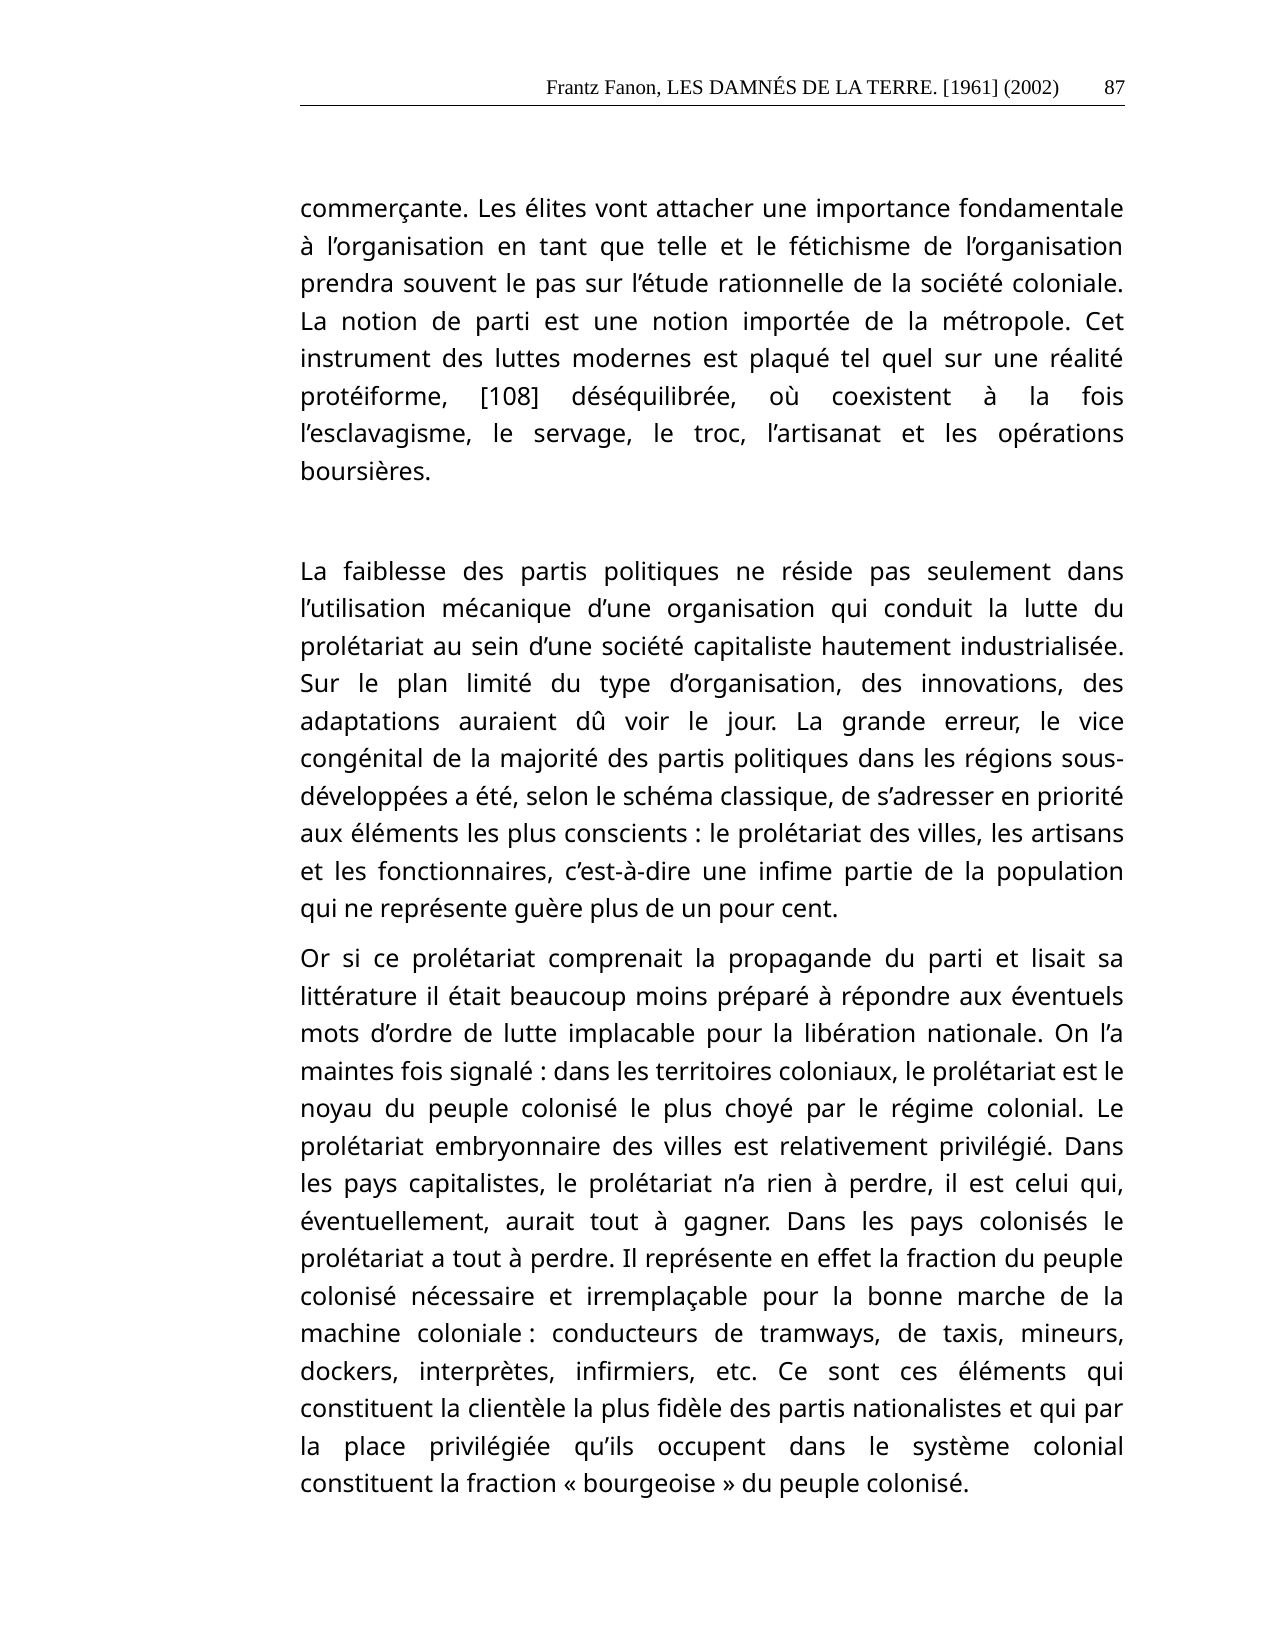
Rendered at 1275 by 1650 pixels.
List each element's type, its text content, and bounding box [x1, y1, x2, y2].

text Or si ce prolétariat comprenait la propagande du parti et lisait sa littérature il était beaucoup moins préparé à répondre aux éventuels mots d’ordre de lutte implacable pour la libération nationale. On l’a maintes fois signalé : dans les territoires coloniaux, le prolétariat est le noyau du peuple colonisé le plus choyé par le régime colonial. Le prolétariat embryonnaire des villes est relativement privilégié. Dans les pays capitalistes, le prolétariat n’a rien à perdre, il est celui qui, éventuellement, aurait tout à gagner. Dans les pays colonisés le prolétariat a tout à perdre. Il représente en effet la fraction du peuple colonisé nécessaire et irremplaçable pour la bonne marche de la machine coloniale : conducteurs de tramways, de taxis, mineurs, dockers, interprètes, infirmiers, etc. Ce sont ces éléments qui constituent la clientèle la plus fidèle des partis nationalistes et qui par la place privilégiée qu’ils occupent dans le système colonial constituent la fraction « bourgeoise » du peuple colonisé. [300, 937, 1125, 1500]
text commerçante. Les élites vont attacher une importance fondamentale à l’organisation en tant que telle et le fétichisme de l’organisation prendra souvent le pas sur l’étude rationnelle de la société coloniale. La notion de parti est une notion importée de la métropole. Cet instrument des luttes modernes est plaqué tel quel sur une réalité protéiforme, [108] déséquilibrée, où coexistent à la fois l’esclavagisme, le servage, le troc, l’artisanat et les opérations boursières. [300, 187, 1125, 487]
text La faiblesse des partis politiques ne réside pas seulement dans l’utilisation mécanique d’une organisation qui conduit la lutte du prolétariat au sein d’une société capitaliste hautement industrialisée. Sur le plan limité du type d’organisation, des innovations, des adaptations auraient dû voir le jour. La grande erreur, le vice congénital de la majorité des partis politiques dans les régions sous-développées a été, selon le schéma classique, de s’adresser en priorité aux éléments les plus conscients : le prolétariat des villes, les artisans et les fonctionnaires, c’est-à-dire une infime partie de la population qui ne représente guère plus de un pour cent. [300, 550, 1125, 925]
